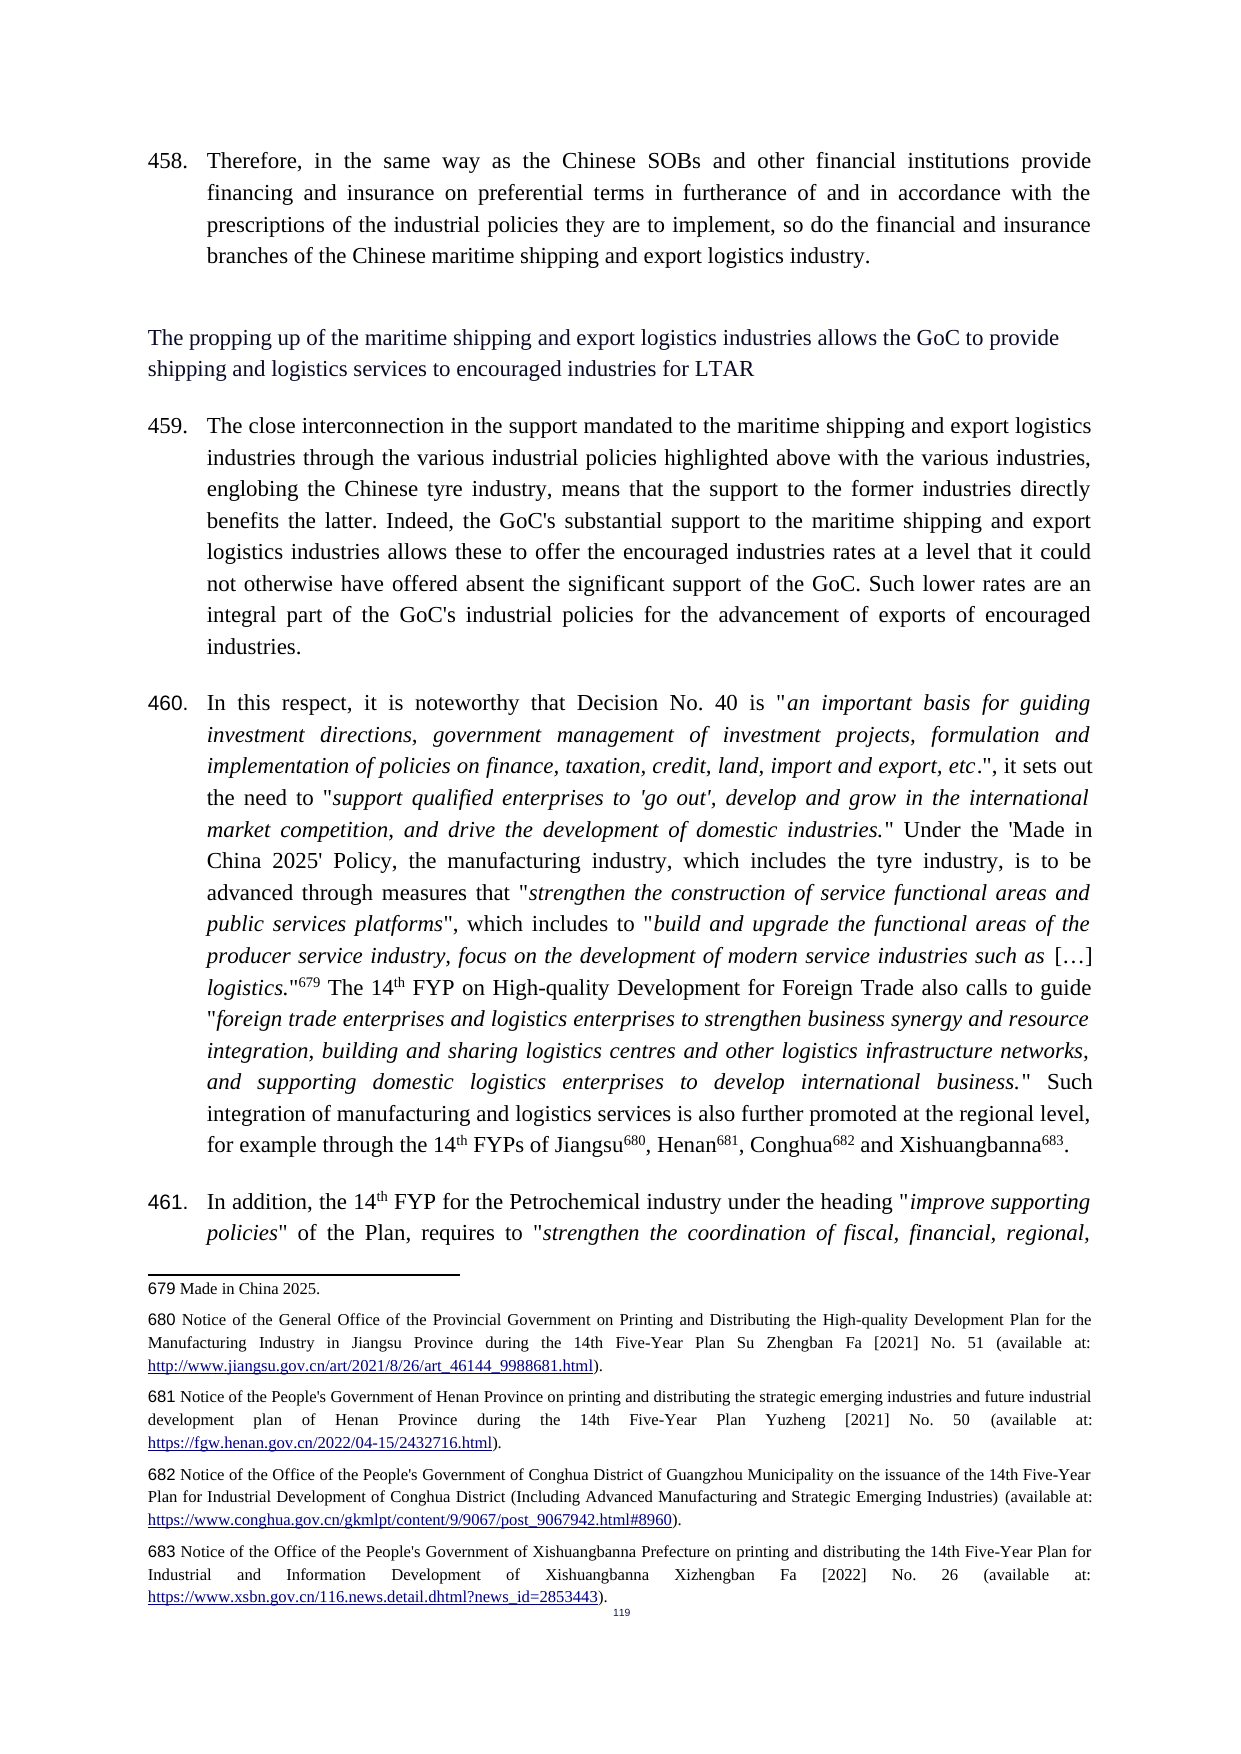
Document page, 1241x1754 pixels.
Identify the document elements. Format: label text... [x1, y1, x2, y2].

list Notice of the Office of the People's Government of Conghua District of Guangzhou Municipality on the issuance of the 14th Five-Year Plan for Industrial Development of Conghua District (Including Advanced Manufacturing and Strategic Emerging Industries) (available at: https://www.conghua.gov.cn/gkmlpt/content/9/9067/post_9067942.html#8960). [148, 1464, 1093, 1529]
list Therefore, in the same way as the Chinese SOBs and other financial institutions provide financing and insurance on preferential terms in furtherance of and in accordance with the prescriptions of the industrial policies they are to implement, so do the financial and insurance branches of the Chinese maritime shipping and export logistics industry. [148, 148, 1093, 269]
list Made in China 2025. [148, 1279, 1093, 1298]
subtitle The propping up of the maritime shipping and export logistics industries allows the GoC to provide shipping and logistics services to encouraged industries for LTAR [148, 324, 1093, 382]
list In this respect, it is noteworthy that Decision No. 40 is "an important basis for guiding investment directions, government management of investment projects, formulation and implementation of policies on finance, taxation, credit, land, import and export, etc.", it sets out the need to "support qualified enterprises to 'go out', develop and grow in the international market competition, and drive the development of domestic industries." Under the 'Made in China 2025' Policy, the manufacturing industry, which includes the tyre industry, is to be advanced through measures that "strengthen the construction of service functional areas and public services platforms", which includes to "build and upgrade the functional areas of the producer service industry, focus on the development of modern service industries such as […] logistics." The 14th FYP on High-quality Development for Foreign Trade also calls to guide "foreign trade enterprises and logistics enterprises to strengthen business synergy and resource integration, building and sharing logistics centres and other logistics infrastructure networks, and supporting domestic logistics enterprises to develop international business." Such integration of manufacturing and logistics services is also further promoted at the regional level, for example through the 14th FYPs of Jiangsu, Henan, Conghua and Xishuangbanna. [148, 689, 1093, 1158]
list Notice of the Office of the People's Government of Xishuangbanna Prefecture on printing and distributing the 14th Five-Year Plan for Industrial and Information Development of Xishuangbanna Xizhengban Fa [2022] No. 26 (available at: https://www.xsbn.gov.cn/116.news.detail.dhtml?news_id=2853443). [148, 1541, 1093, 1606]
list Notice of the People's Government of Henan Province on printing and distributing the strategic emerging industries and future industrial development plan of Henan Province during the 14th Five-Year Plan Yuzheng [2021] No. 50 (available at: https://fgw.henan.gov.cn/2022/04-15/2432716.html). [148, 1387, 1093, 1452]
list Notice of the General Office of the Provincial Government on Printing and Distributing the High-quality Development Plan for the Manufacturing Industry in Jiangsu Province during the 14th Five-Year Plan Su Zhengban Fa [2021] No. 51 (available at: http://www.jiangsu.gov.cn/art/2021/8/26/art_46144_9988681.html). [148, 1310, 1093, 1375]
list In addition, the 14th FYP for the Petrochemical industry under the heading "improve supporting policies" of the Plan, requires to "strengthen the coordination of fiscal, financial, regional, [148, 1188, 1093, 1246]
list The close interconnection in the support mandated to the maritime shipping and export logistics industries through the various industrial policies highlighted above with the various industries, englobing the Chinese tyre industry, means that the support to the former industries directly benefits the latter. Indeed, the GoC's substantial support to the maritime shipping and export logistics industries allows these to offer the encouraged industries rates at a level that it could not otherwise have offered absent the significant support of the GoC. Such lower rates are an integral part of the GoC's industrial policies for the advancement of exports of encouraged industries. [148, 412, 1093, 659]
